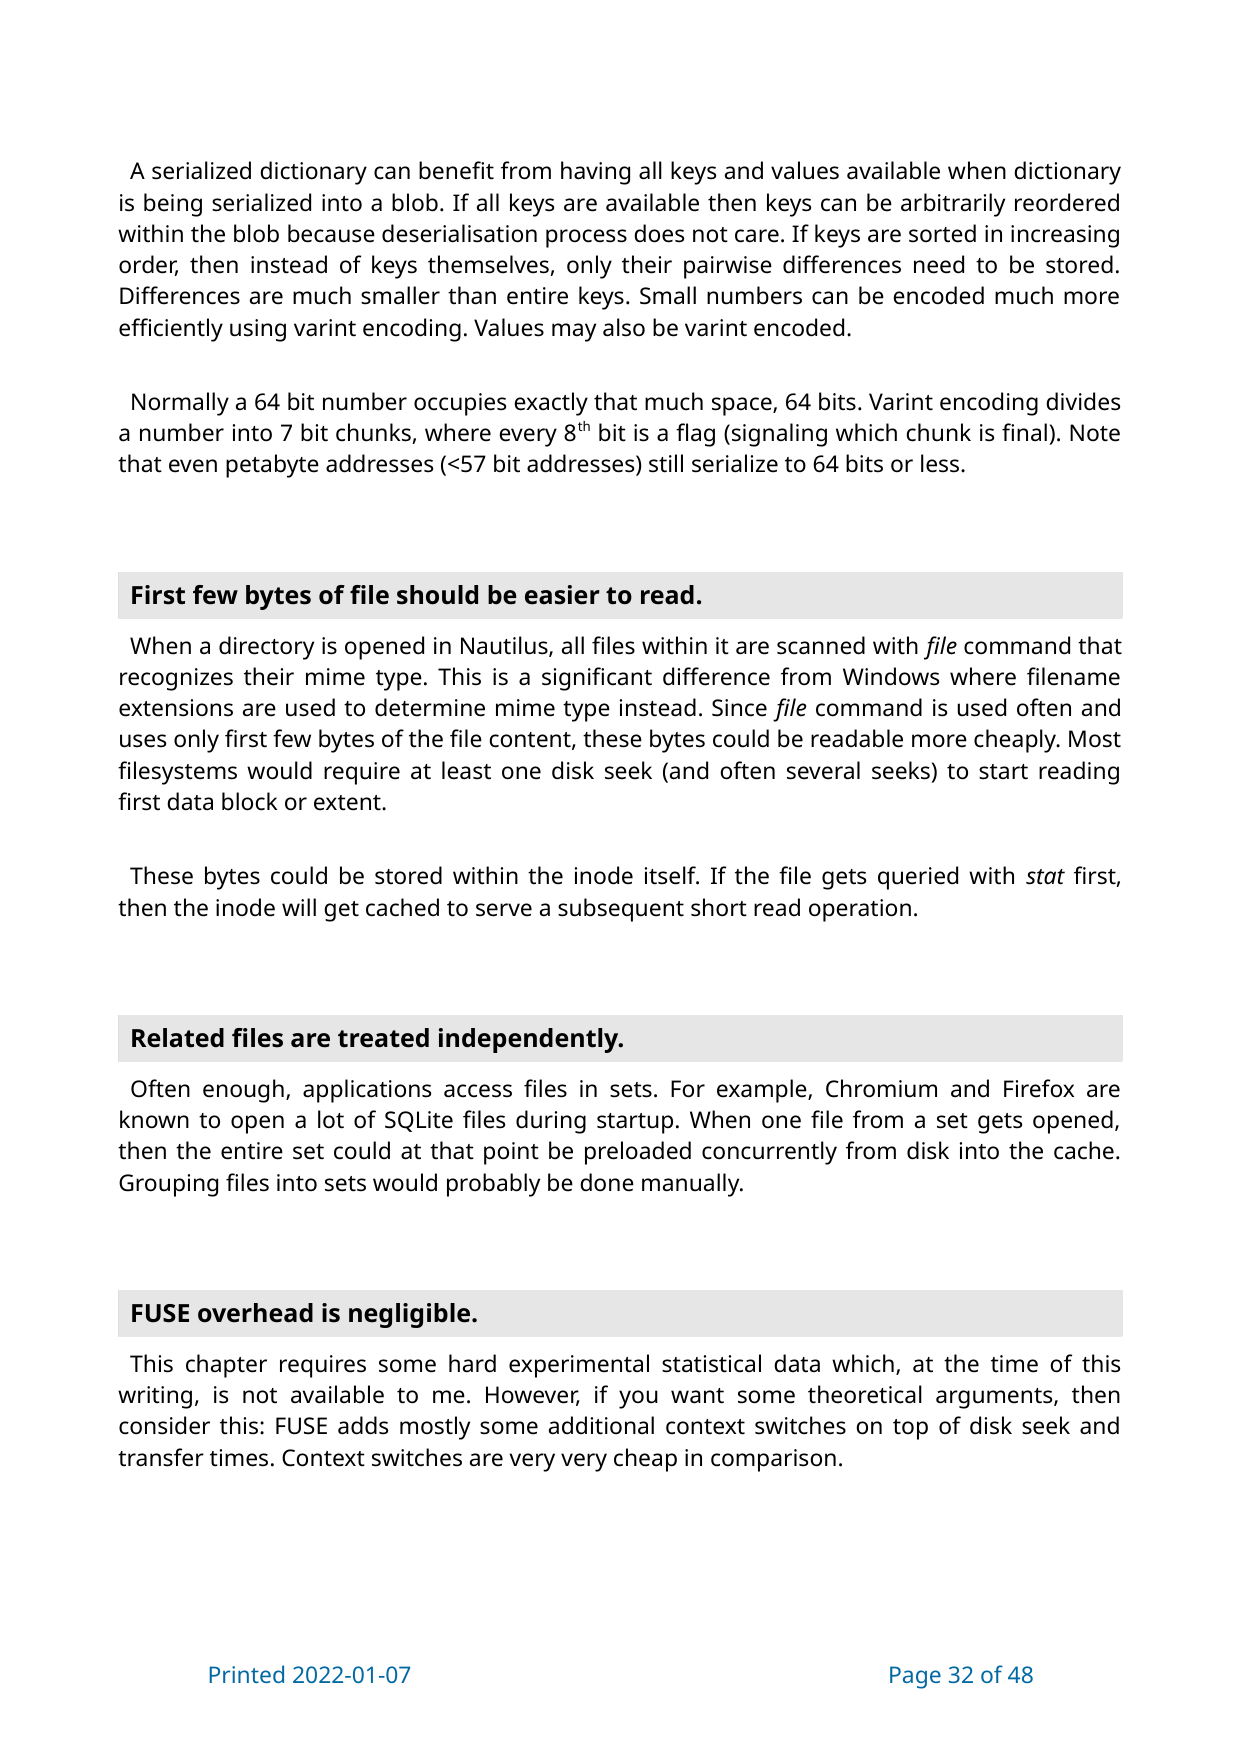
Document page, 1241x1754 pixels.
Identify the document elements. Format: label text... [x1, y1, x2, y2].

text This chapter requires some hard experimental statistical data which, at the time of this writing, is not available to me. However, if you want some theoretical arguments, then consider this: FUSE adds mostly some additional context switches on top of disk seek and transfer times. Context switches are very very cheap in comparison. [118, 1348, 1122, 1473]
text Often enough, applications access files in sets. For example, Chromium and Firefox are known to open a lot of SQLite files during startup. When one file from a set gets opened, then the entire set could at that point be preloaded concurrently from disk into the cache. Grouping files into sets would probably be done manually. [118, 1073, 1122, 1198]
text Normally a 64 bit number occupies exactly that much space, 64 bits. Varint encoding divides a number into 7 bit chunks, where every 8th bit is a flag (signaling which chunk is final). Note that even petabyte addresses (<57 bit addresses) still serialize to 64 bits or less. [118, 386, 1122, 480]
subtitle Related files are treated independently. [119, 1016, 1122, 1061]
subtitle First few bytes of file should be easier to read. [119, 573, 1122, 618]
text These bytes could be stored within the inode itself. If the file gets queried with stat first, then the inode will get cached to serve a subsequent short read operation. [118, 860, 1122, 923]
text When a directory is opened in Nautilus, all files within it are scanned with file command that recognizes their mime type. This is a significant difference from Windows where filename extensions are used to determine mime type instead. Since file command is used often and uses only first few bytes of the file content, these bytes could be readable more cheaply. Most filesystems would require at least one disk seek (and often several seeks) to start reading first data block or extent. [118, 630, 1122, 817]
text A serialized dictionary can benefit from having all keys and values available when dictionary is being serialized into a blob. If all keys are available then keys can be arbitrarily reordered within the blob because deserialisation process does not care. If keys are sorted in increasing order, then instead of keys themselves, only their pairwise differences need to be stored. Differences are much smaller than entire keys. Small numbers can be encoded much more efficiently using varint encoding. Values may also be varint encoded. [118, 155, 1122, 343]
subtitle FUSE overhead is negligible. [119, 1291, 1122, 1336]
